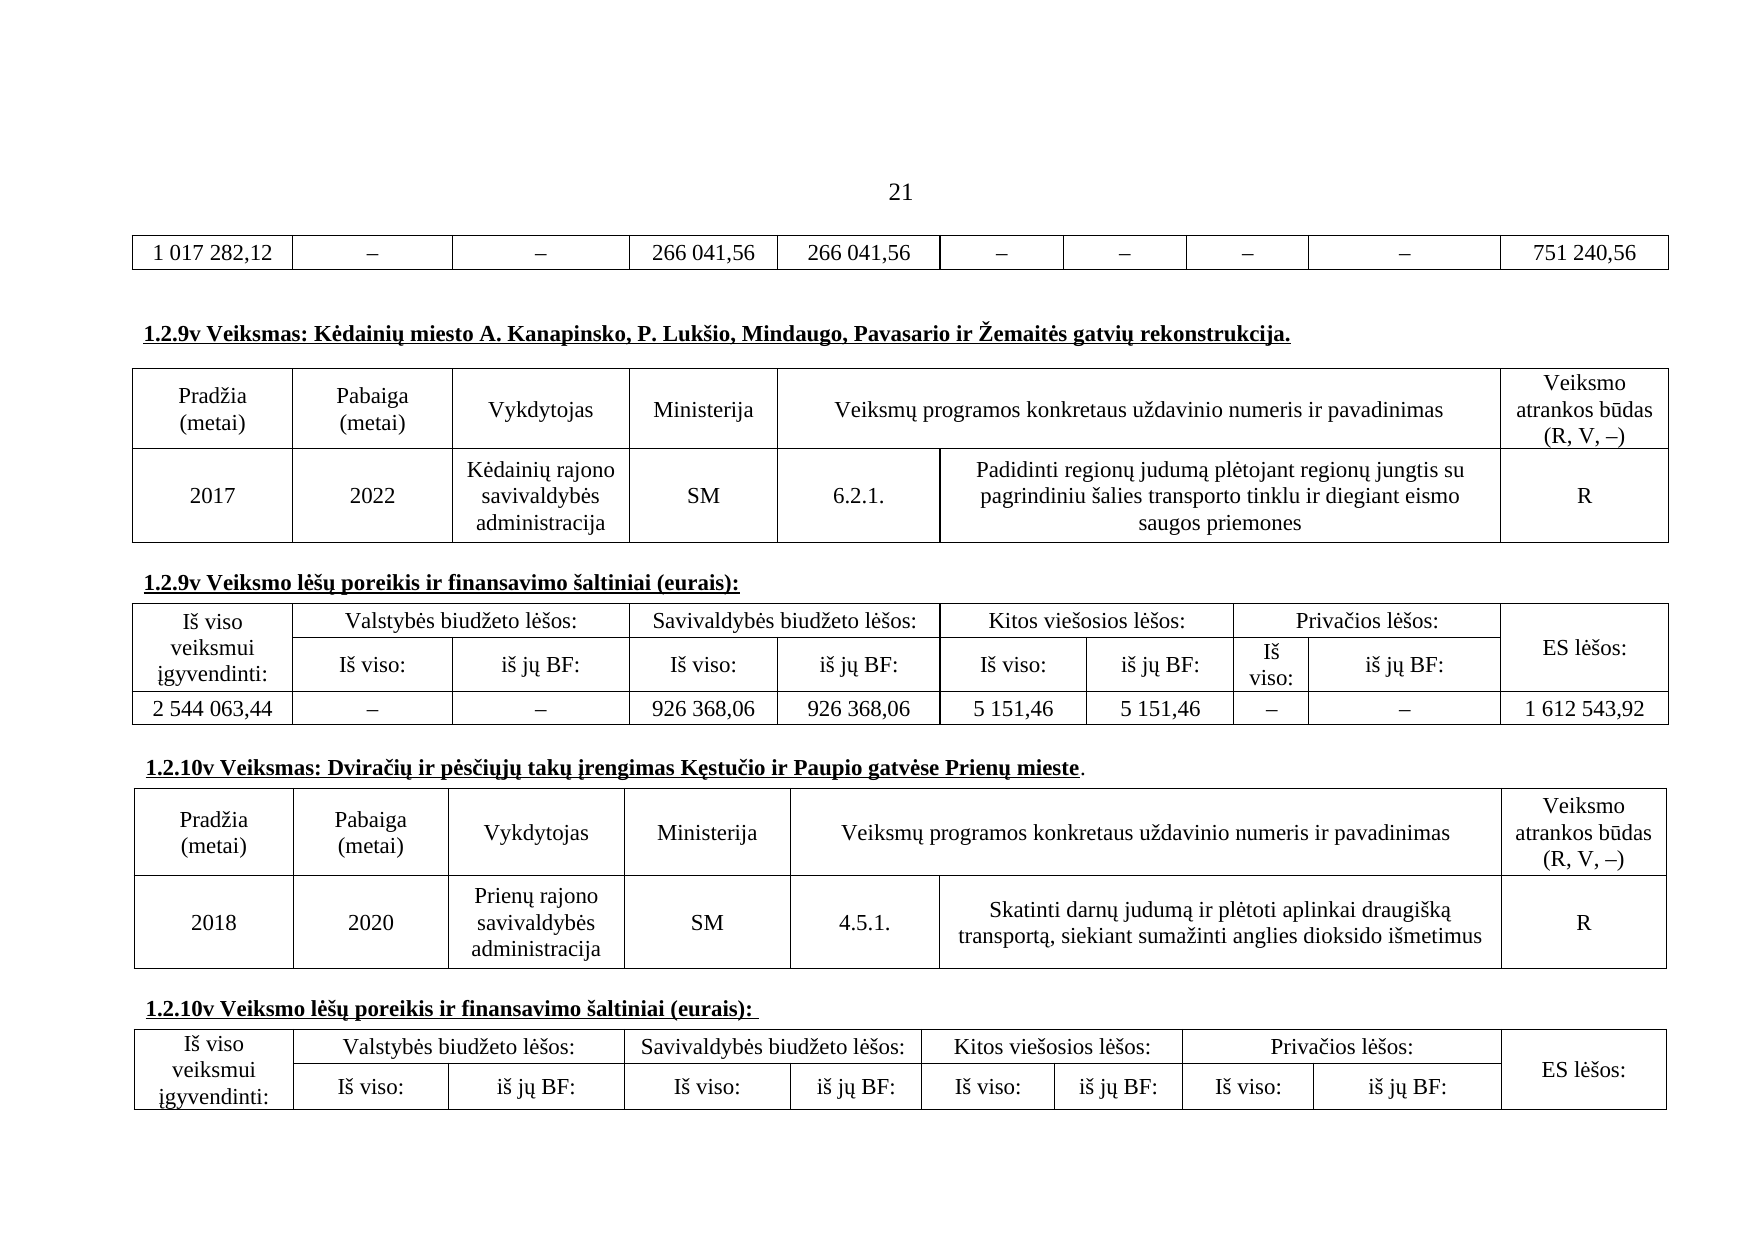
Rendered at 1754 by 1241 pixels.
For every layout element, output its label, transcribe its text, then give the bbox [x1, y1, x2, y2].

table_cell Pradžia (metai) [133, 369, 292, 448]
table_cell SM [630, 449, 777, 542]
table_cell – [941, 236, 1063, 268]
table_cell [1667, 1063, 1694, 1109]
table_cell 2018 [135, 876, 293, 968]
table_cell [128, 691, 132, 724]
table_cell [1667, 788, 1694, 875]
table_cell 1 612 543,92 [1501, 692, 1668, 724]
table_header [1669, 298, 1694, 368]
table_cell Kitos viešosios lėšos: [941, 604, 1233, 637]
table_cell SM [625, 876, 790, 968]
table_cell Pradžia (metai) [135, 789, 293, 875]
table_cell ES lėšos: [1502, 1030, 1666, 1109]
table_cell 2017 [133, 449, 292, 542]
table_cell Iš viso: [1234, 638, 1308, 691]
table_cell Privačios lėšos: [1183, 1030, 1501, 1063]
table_cell [1669, 235, 1694, 268]
table_cell 2020 [294, 876, 448, 968]
table_cell Vykdytojas [449, 789, 624, 875]
table_cell [1669, 542, 1694, 603]
table_header [128, 298, 132, 368]
table_cell 926 368,06 [778, 692, 939, 724]
table_cell Savivaldybės biudžeto lėšos: [625, 1030, 921, 1063]
table_cell 5 151,46 [1087, 692, 1233, 724]
table_header 1.2.9v Veiksmas: Kėdainių miesto A. Kanapinsko, P. Lukšio, Mindaugo, Pavasario ir Žemaitės gatvių rekonstrukcija. [132, 298, 1668, 368]
table_cell Privačios lėšos: [1234, 604, 1500, 637]
table_cell ES lėšos: [1501, 604, 1668, 691]
table_cell iš jų BF: [791, 1064, 921, 1109]
table_cell [128, 368, 132, 448]
table_cell R [1501, 449, 1668, 542]
table_cell Vykdytojas [453, 369, 629, 448]
table_cell – [453, 236, 629, 268]
table_cell 926 368,06 [630, 692, 777, 724]
table_cell 266 041,56 [778, 236, 939, 268]
table_header [128, 754, 134, 788]
table_cell Kitos viešosios lėšos: [922, 1030, 1182, 1063]
table_cell – [1064, 236, 1186, 268]
table_cell – [293, 692, 452, 724]
table_cell iš jų BF: [1055, 1064, 1182, 1109]
table_header [1666, 754, 1694, 788]
table_cell [128, 637, 132, 691]
table_cell iš jų BF: [449, 1064, 624, 1109]
table_cell 751 240,56 [1501, 236, 1668, 268]
table_cell [128, 235, 132, 268]
table_cell Iš viso veiksmui įgyvendinti: [135, 1030, 293, 1109]
table_cell Iš viso: [941, 638, 1086, 691]
table_cell [1667, 875, 1694, 968]
table_cell [128, 542, 132, 603]
table_cell Veiksmų programos konkretaus uždavinio numeris ir pavadinimas [778, 369, 1500, 448]
table_cell Savivaldybės biudžeto lėšos: [630, 604, 939, 637]
table_cell iš jų BF: [453, 638, 629, 691]
table_cell – [293, 236, 452, 268]
table_cell Iš viso: [625, 1064, 790, 1109]
table_cell Iš viso: [630, 638, 777, 691]
table_cell [1669, 448, 1694, 542]
table_cell [1669, 603, 1694, 637]
table_cell iš jų BF: [1314, 1064, 1501, 1109]
table_cell – [453, 692, 629, 724]
table_cell [128, 448, 132, 542]
table_cell Veiksmų programos konkretaus uždavinio numeris ir pavadinimas [791, 789, 1501, 875]
table_cell Valstybės biudžeto lėšos: [294, 1030, 624, 1063]
table_cell iš jų BF: [1309, 638, 1500, 691]
table_cell – [1187, 236, 1308, 268]
table_cell iš jų BF: [778, 638, 939, 691]
table_cell Valstybės biudžeto lėšos: [293, 604, 629, 637]
table_cell [1667, 1029, 1694, 1063]
table_cell [128, 1029, 134, 1063]
table_cell Pabaiga (metai) [293, 369, 452, 448]
table_cell Iš viso: [293, 638, 452, 691]
table_cell Iš viso: [294, 1064, 448, 1109]
table_cell Veiksmo atrankos būdas (R, V, –) [1502, 789, 1666, 875]
table_header 1.2.10v Veiksmas: Dviračių ir pėsčiųjų takų įrengimas Kęstučio ir Paupio gatvėse Prienų mieste. [134, 754, 1666, 788]
table_cell – [1309, 236, 1500, 268]
table_cell [1669, 691, 1694, 724]
table_cell 5 151,46 [941, 692, 1086, 724]
table_cell [128, 968, 134, 1029]
table_cell Padidinti regionų judumą plėtojant regionų jungtis su pagrindiniu šalies transporto tinklu ir diegiant eismo saugos priemones [941, 449, 1500, 542]
table_cell 4.5.1. [791, 876, 939, 968]
table_cell Pabaiga (metai) [294, 789, 448, 875]
table_cell Prienų rajono savivaldybės administracija [449, 876, 624, 968]
table_cell 2 544 063,44 [133, 692, 292, 724]
table_cell 2022 [293, 449, 452, 542]
table_cell Skatinti darnų judumą ir plėtoti aplinkai draugišką transportą, siekiant sumažinti anglies dioksido išmetimus [940, 876, 1501, 968]
table_cell [128, 603, 132, 637]
table_cell Kėdainių rajono savivaldybės administracija [453, 449, 629, 542]
table_cell Ministerija [625, 789, 790, 875]
table_cell [1669, 368, 1694, 448]
table_cell [128, 788, 134, 875]
table_cell [128, 1063, 134, 1109]
table_cell [1669, 637, 1694, 691]
table_cell – [1234, 692, 1308, 724]
table_cell Iš viso veiksmui įgyvendinti: [133, 604, 292, 691]
table_cell 266 041,56 [630, 236, 777, 268]
table_cell R [1502, 876, 1666, 968]
table_cell 1.2.10v Veiksmo lėšų poreikis ir finansavimo šaltiniai (eurais): [134, 969, 1666, 1029]
table_cell 1.2.9v Veiksmo lėšų poreikis ir finansavimo šaltiniai (eurais): [132, 543, 1668, 603]
table_cell Ministerija [630, 369, 777, 448]
table_cell iš jų BF: [1087, 638, 1233, 691]
table_cell [128, 875, 134, 968]
table_cell Iš viso: [922, 1064, 1054, 1109]
table_cell Iš viso: [1183, 1064, 1313, 1109]
table_cell Veiksmo atrankos būdas (R, V, –) [1501, 369, 1668, 448]
table_cell 6.2.1. [778, 449, 939, 542]
table_cell 1 017 282,12 [133, 236, 292, 268]
table_cell – [1309, 692, 1500, 724]
table_cell [1666, 968, 1694, 1029]
